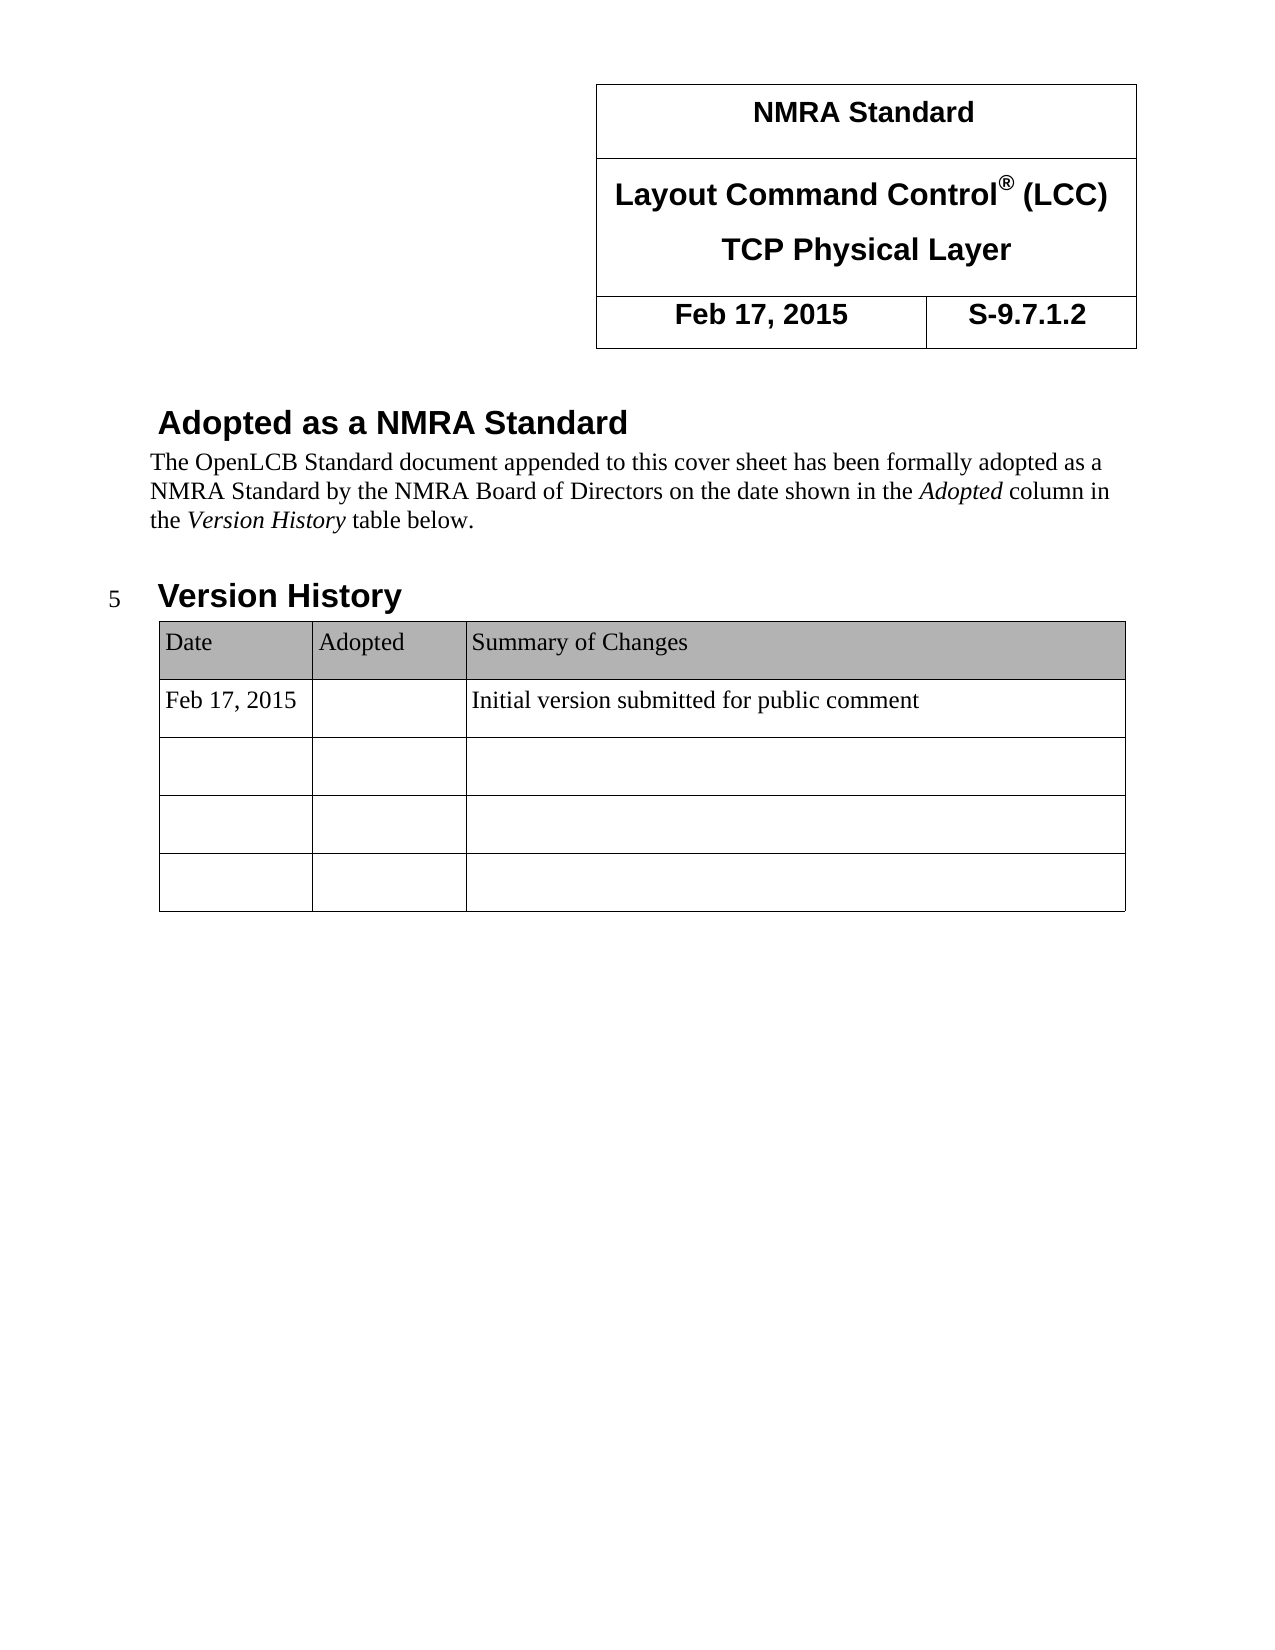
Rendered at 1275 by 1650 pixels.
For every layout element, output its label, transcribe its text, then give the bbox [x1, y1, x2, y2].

table_cell [313, 680, 466, 737]
table_cell [160, 854, 312, 911]
table_cell [313, 738, 466, 795]
table_cell [467, 738, 1125, 795]
text The OpenLCB Standard document appended to this cover sheet has been formally adopted as a NMRA Standard by the NMRA Board of Directors on the date shown in the Adopted column in the Version History table below. [150, 447, 1125, 534]
table_cell [467, 854, 1125, 911]
table_cell [313, 854, 466, 911]
table_header Date [160, 622, 312, 679]
table_cell Feb 17, 2015 [160, 680, 312, 737]
table_header Summary of Changes [467, 622, 1125, 679]
table_cell Initial version submitted for public comment [467, 680, 1125, 737]
table_header Adopted [313, 622, 466, 679]
subtitle Adopted as a NMRA Standard [112, 403, 1125, 441]
table_cell [160, 796, 312, 853]
subtitle Version History [112, 576, 1125, 615]
table_cell [467, 796, 1125, 853]
table_cell [313, 796, 466, 853]
table_cell [160, 738, 312, 795]
